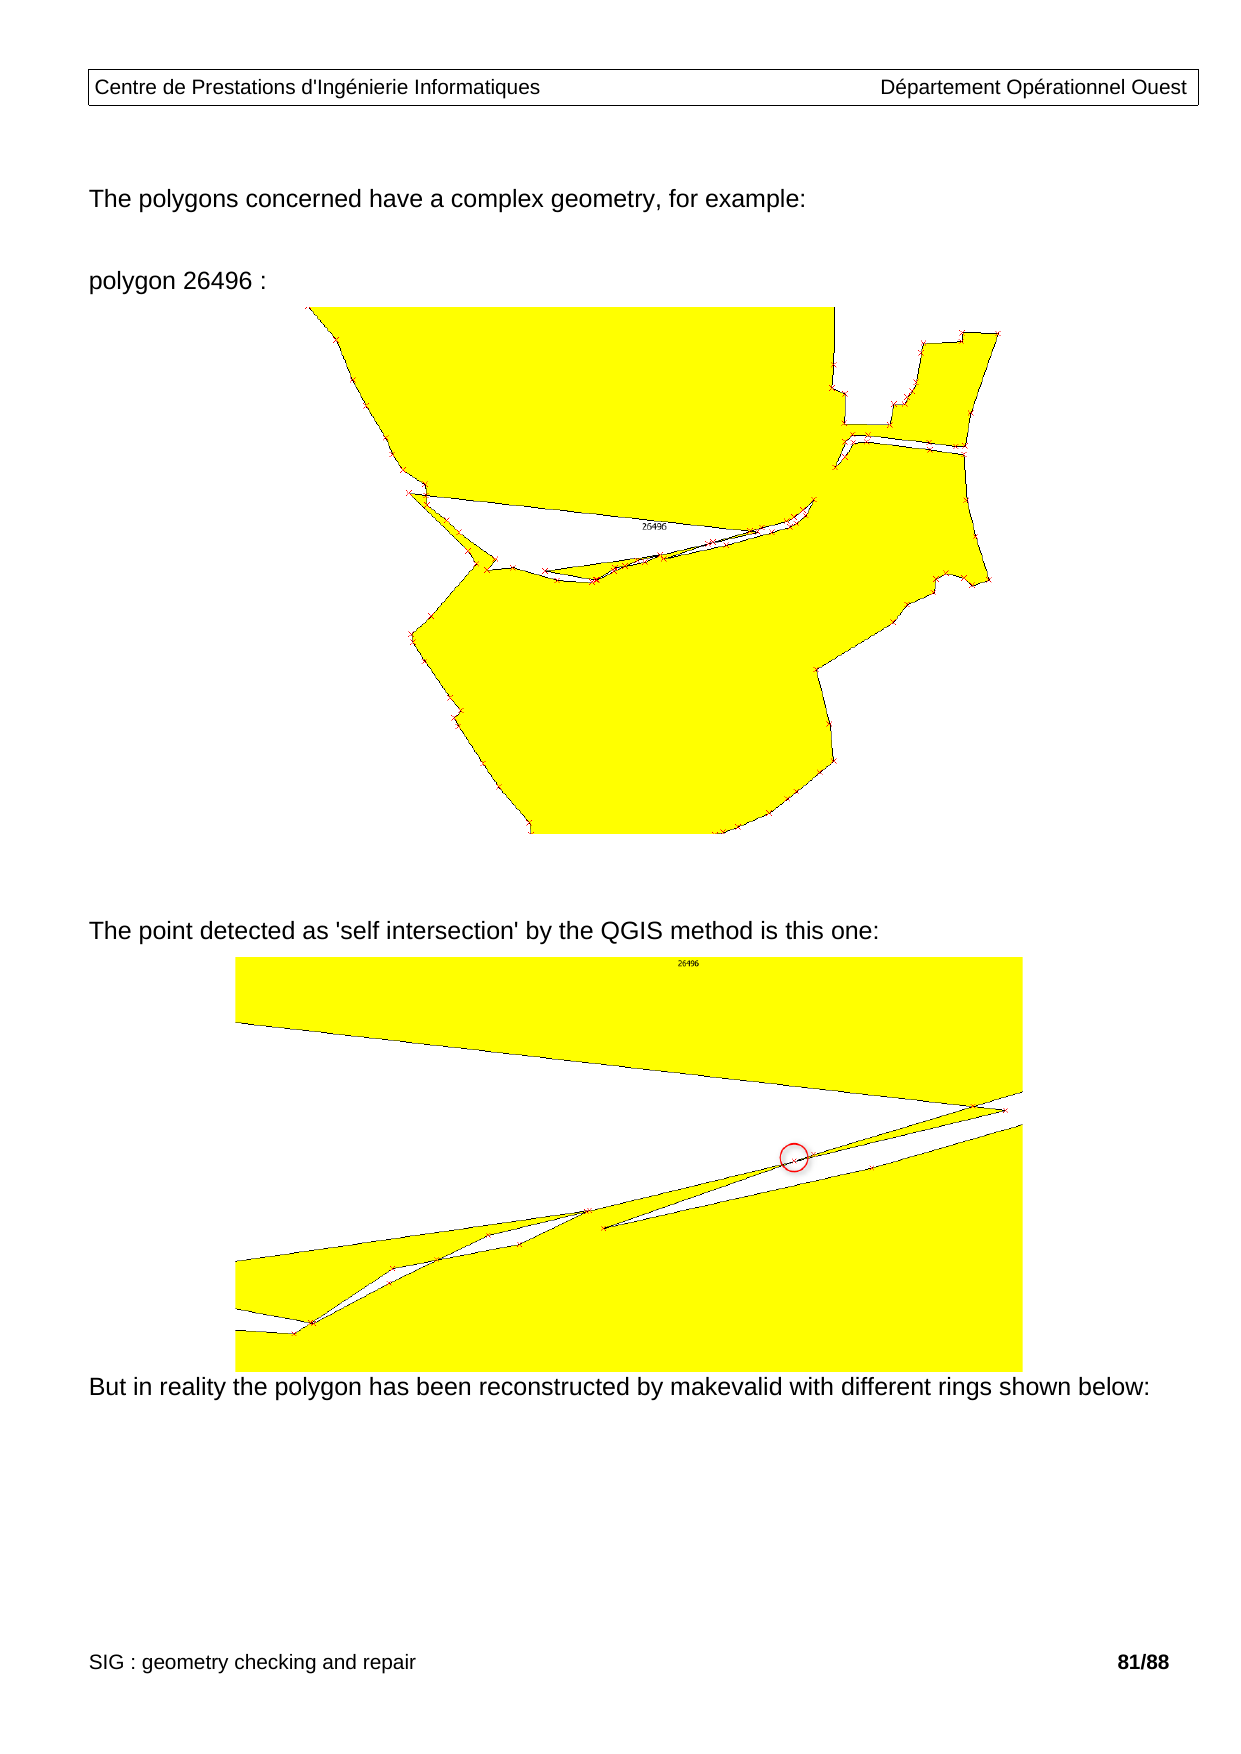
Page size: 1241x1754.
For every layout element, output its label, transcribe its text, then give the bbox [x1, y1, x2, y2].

text The point detected as 'self intersection' by the QGIS method is this one: [88, 916, 1169, 945]
text polygon 26496 : [88, 266, 1169, 295]
picture [235, 957, 1023, 1372]
picture [252, 307, 1006, 834]
text The polygons concerned have a complex geometry, for example: [88, 183, 1169, 212]
text But in reality the polygon has been reconstructed by makevalid with different rings shown below: [88, 1314, 1169, 1400]
